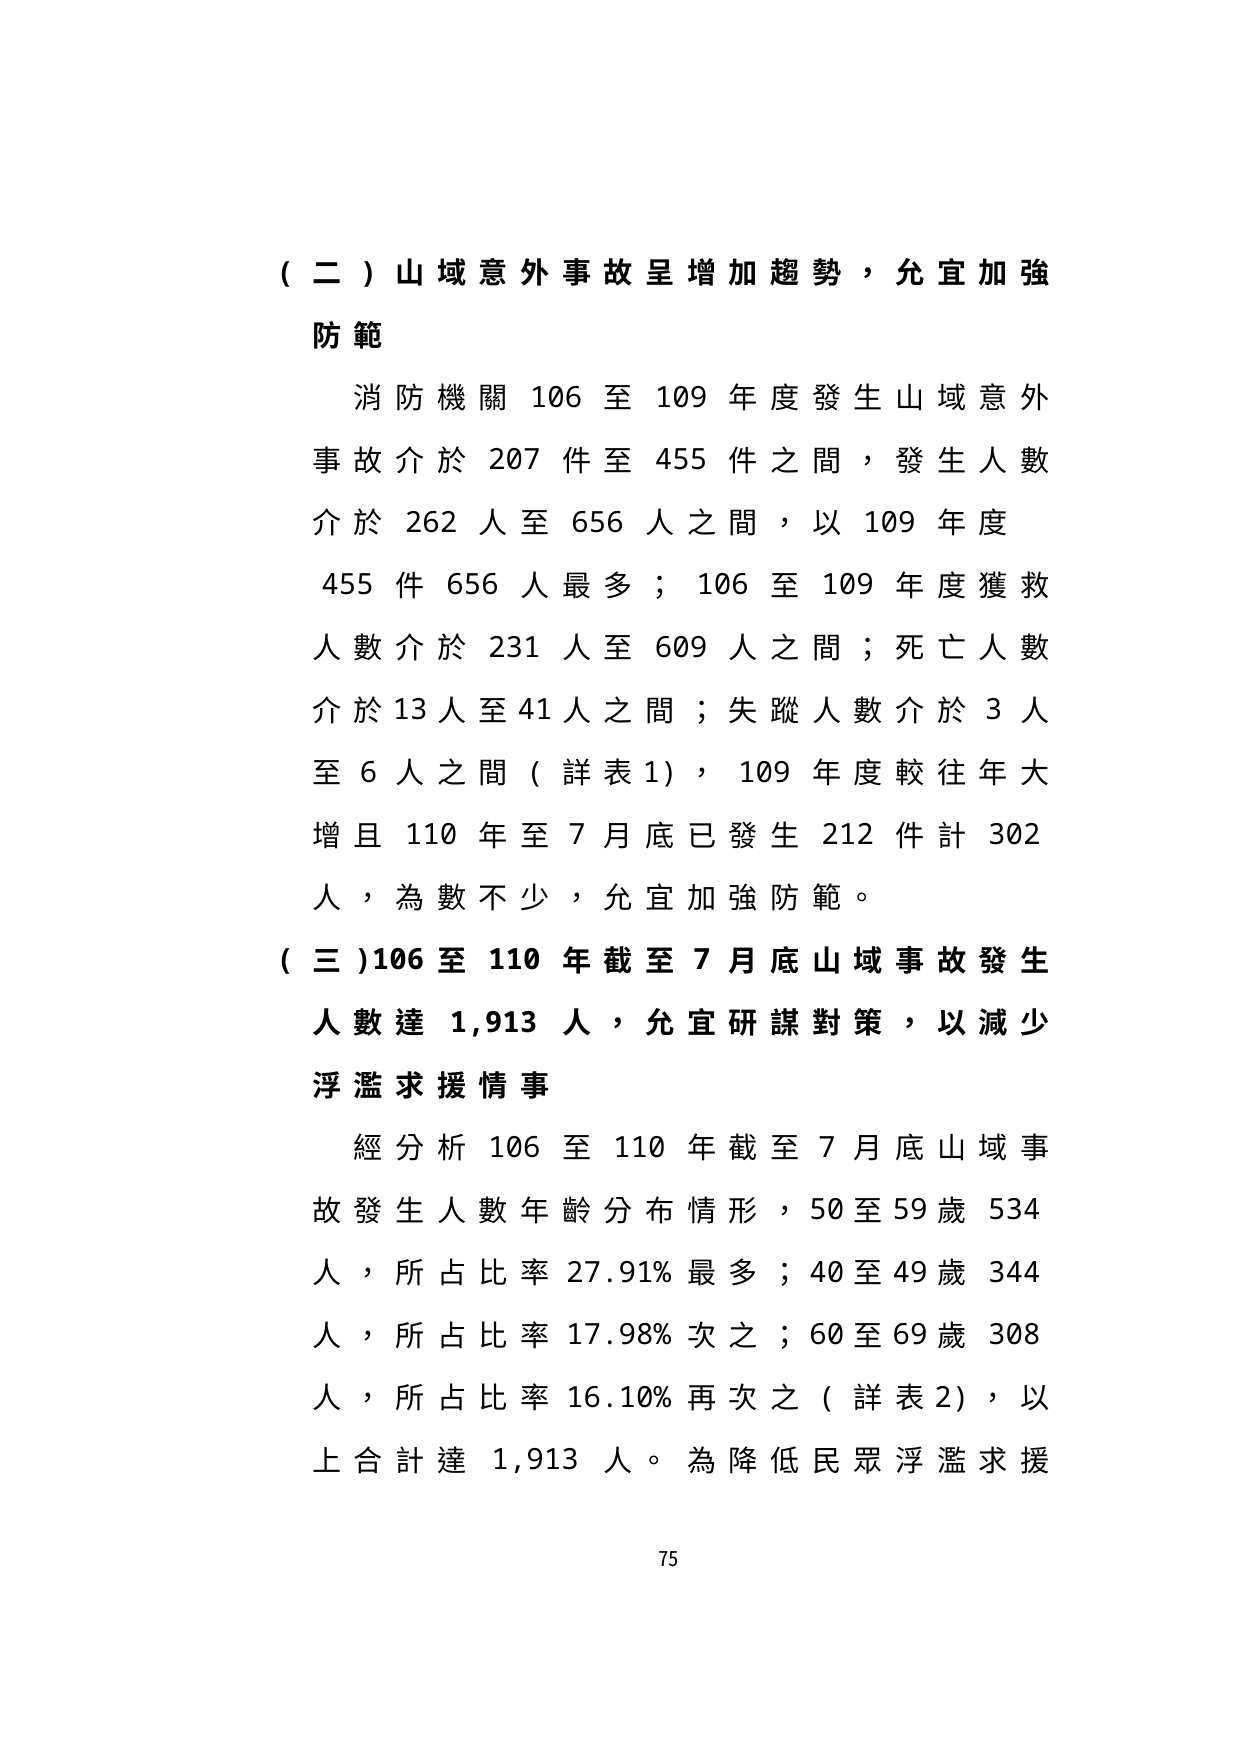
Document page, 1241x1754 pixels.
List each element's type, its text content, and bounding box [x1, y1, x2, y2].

text (二)山域意外事故呈增加趨勢，允宜加強防範 [240, 229, 1056, 354]
text 消防機關106至109年度發生山域意外事故介於207件至455件之間，發生人數介於262人至656人之間，以109年度455件656人最多；106至109年度獲救人數介於231人至609人之間；死亡人數介於13人至41人之間；失蹤人數介於3人至6人之間(詳表1)，109年度較往年大增且110年至7月底已發生212件計302人，為數不少，允宜加強防範。 [269, 354, 1056, 917]
text 經分析106至110年截至7月底山域事故發生人數年齡分布情形，50至59歲534人，所占比率27.91%最多；40至49歲344人，所占比率17.98%次之；60至69歲308人，所占比率16.10%再次之(詳表2)，以上合計達1,913人。為降低民眾浮濫求援 [269, 1104, 1056, 1479]
text (三)106至110年截至7月底山域事故發生人數達1,913人，允宜研謀對策，以減少浮濫求援情事 [240, 917, 1056, 1104]
